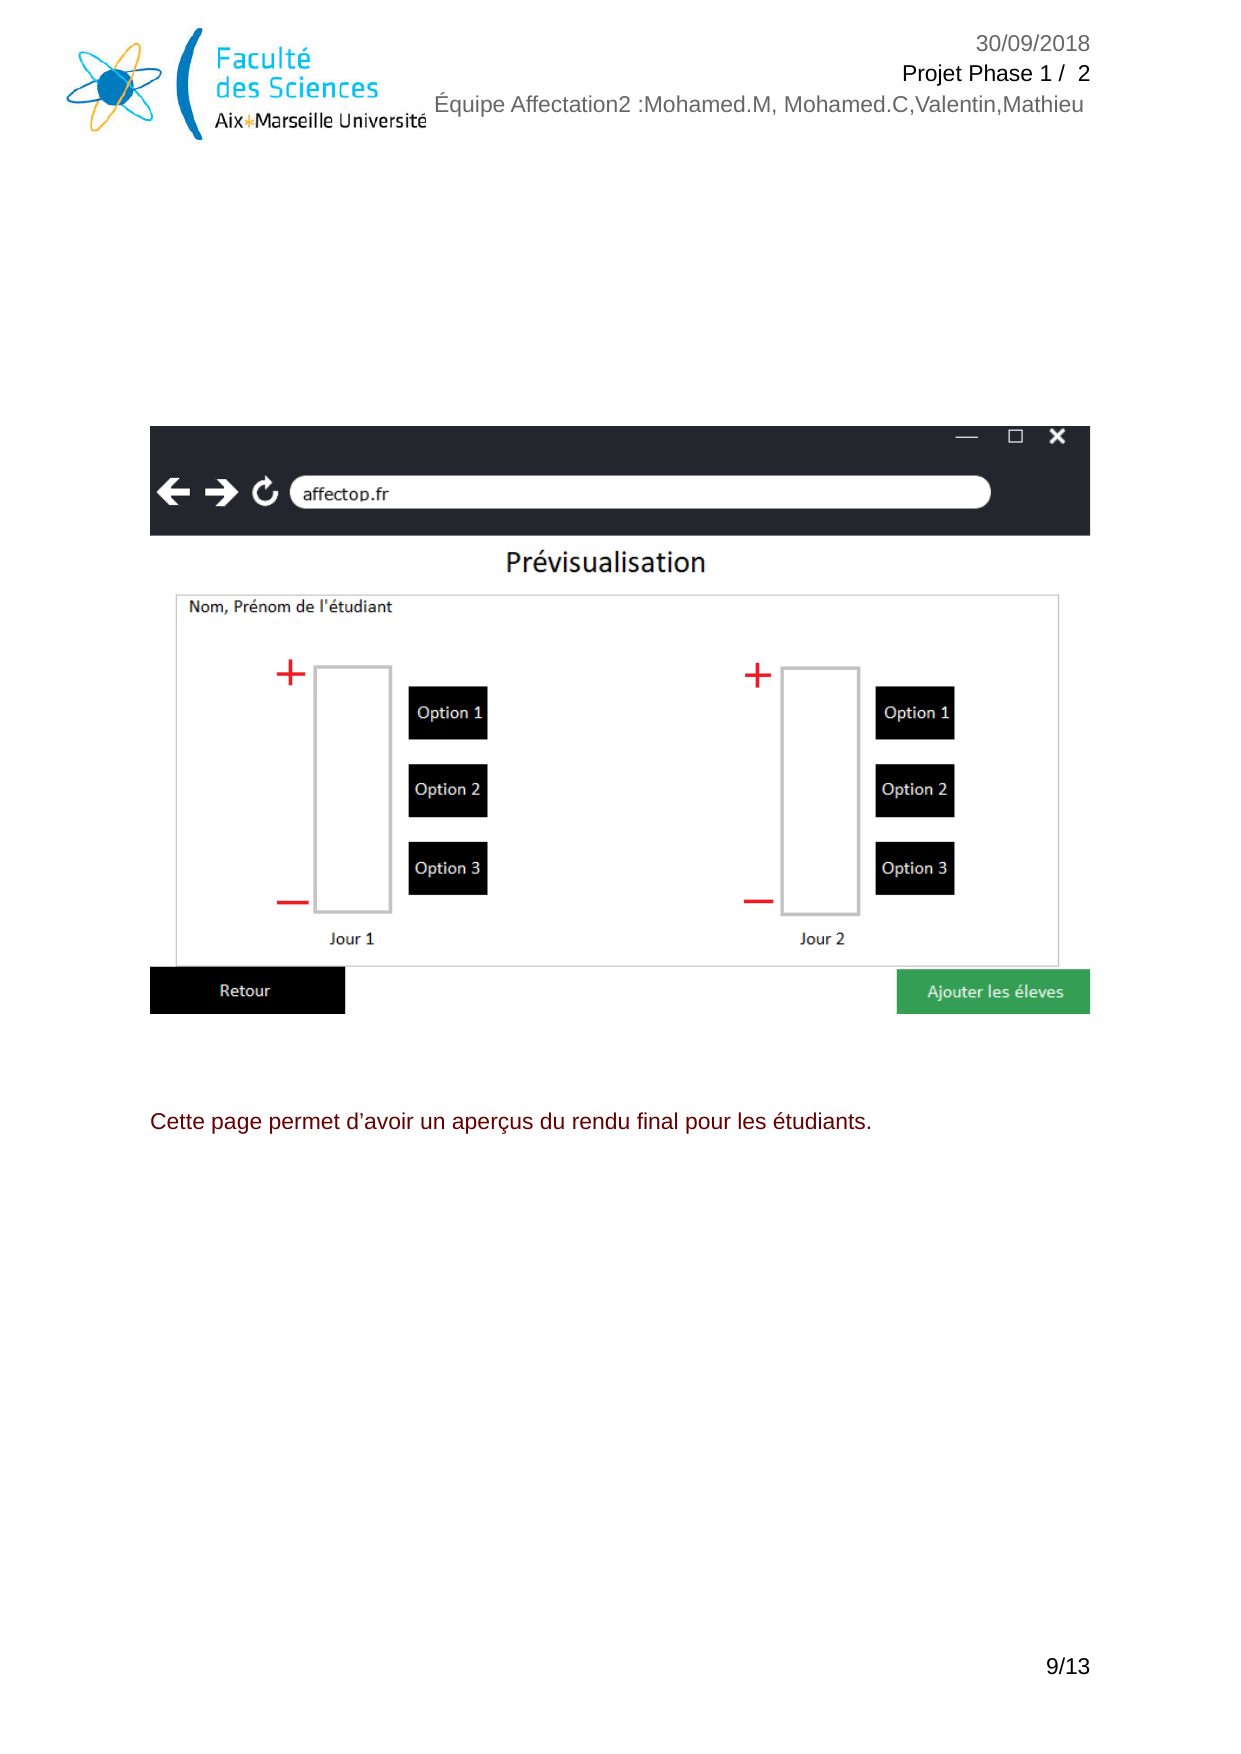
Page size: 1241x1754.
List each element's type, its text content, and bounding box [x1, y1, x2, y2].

picture [150, 426, 1091, 1014]
text Cette page permet d’avoir un aperçus du rendu final pour les étudiants. [150, 1108, 1090, 1134]
picture [65, 28, 426, 140]
